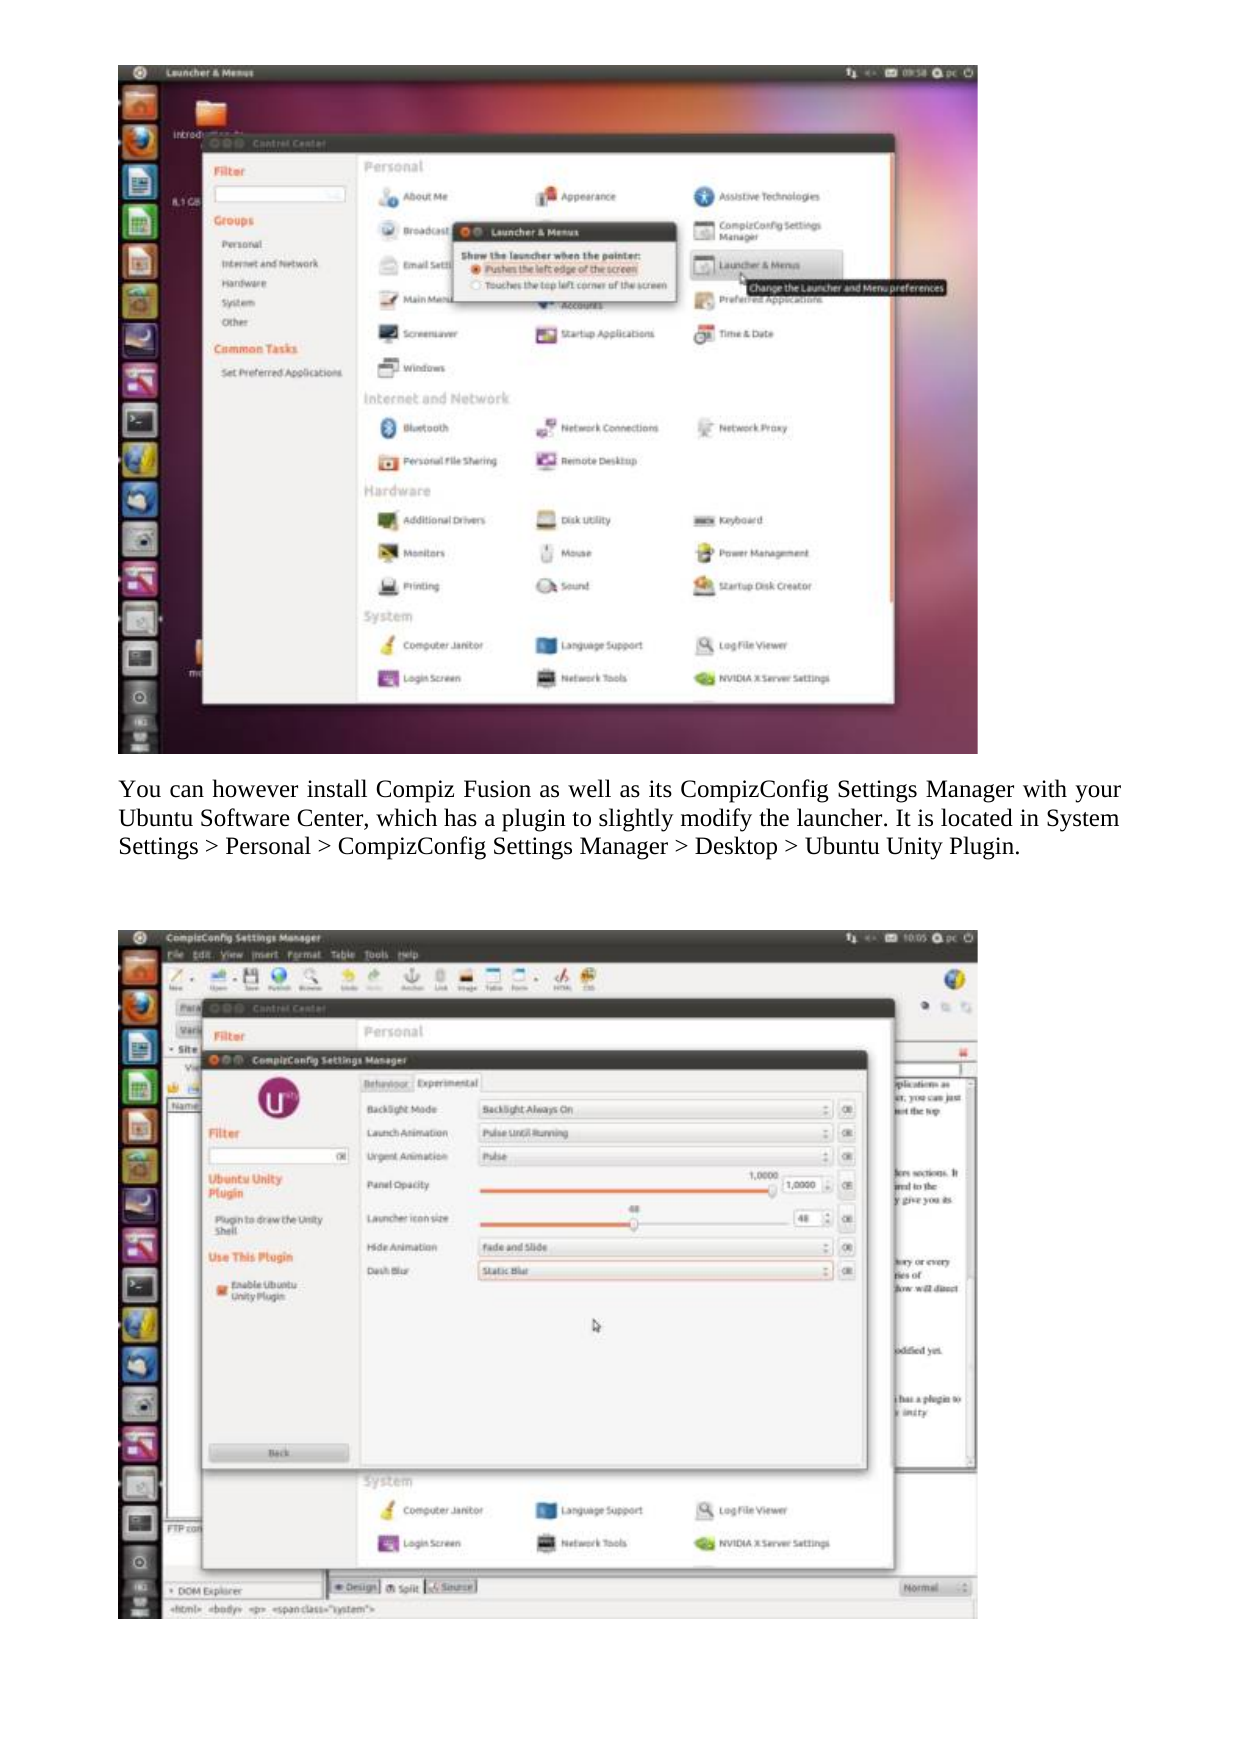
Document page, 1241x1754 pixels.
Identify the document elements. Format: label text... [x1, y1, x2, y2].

text You can however install Compiz Fusion as well as its CompizConfig Settings Manager with your Ubuntu Software Center, which has a plugin to slightly modify the launcher. It is located in System Settings > Personal > CompizConfig Settings Manager > Desktop > Ubuntu Unity Plugin. [118, 774, 1122, 860]
